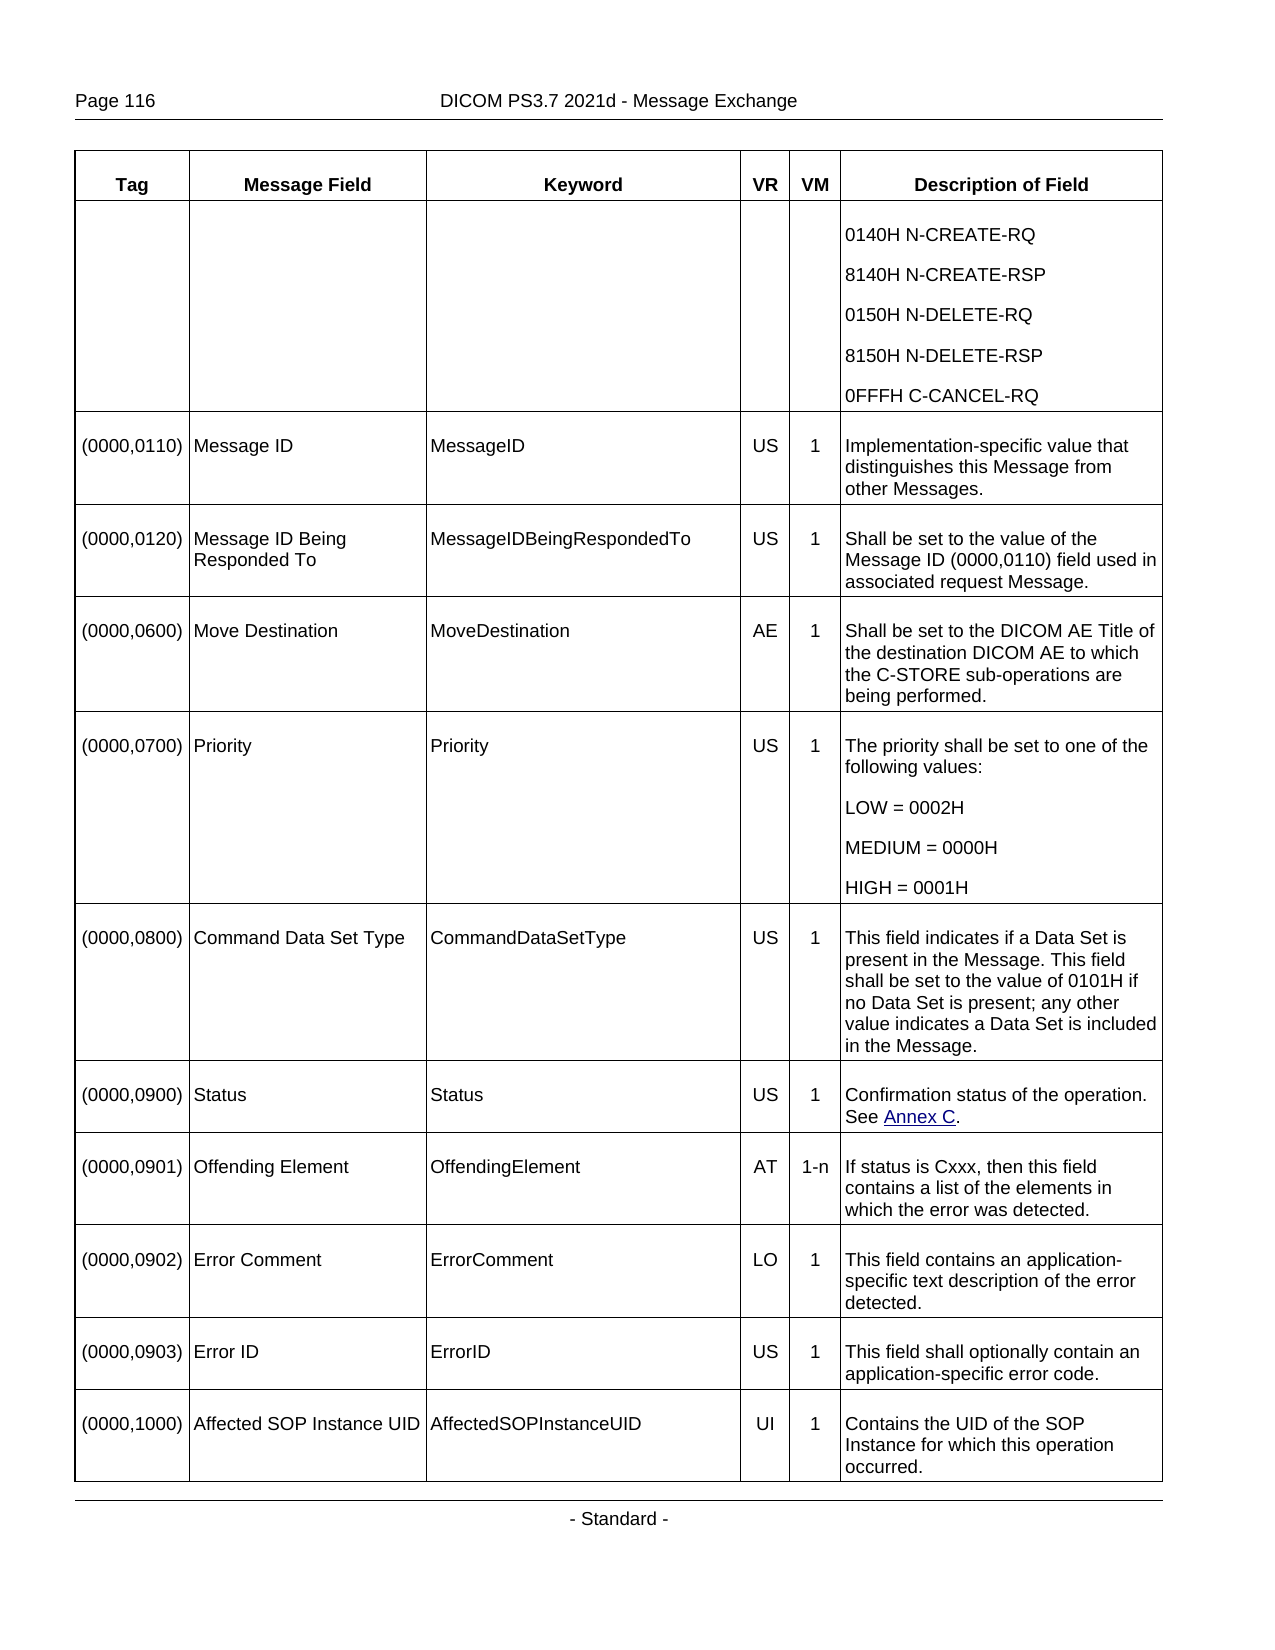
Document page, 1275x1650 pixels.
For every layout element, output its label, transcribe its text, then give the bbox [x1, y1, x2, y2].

table_cell ErrorComment [427, 1225, 740, 1317]
table_cell [427, 201, 740, 411]
table_cell [190, 201, 426, 411]
table_cell (0000,0700) [76, 712, 189, 903]
table_cell CommandDataSetType [427, 904, 740, 1060]
table_cell (0000,0800) [76, 904, 189, 1060]
table_cell Affected SOP Instance UID [190, 1390, 426, 1481]
table_cell Error ID [190, 1318, 426, 1388]
table_header Keyword [427, 151, 740, 200]
table_cell 1-n [790, 1133, 840, 1224]
table_cell Shall be set to the value of the Message ID (0000,0110) field used in associated request Message. [841, 505, 1162, 596]
table_cell Shall be set to the DICOM AE Title of the destination DICOM AE to which the C-STORE sub-operations are being performed. [841, 597, 1162, 711]
table_cell 1 [790, 904, 840, 1060]
table_cell 1 [790, 597, 840, 711]
table_cell AT [741, 1133, 789, 1224]
table_cell Status [190, 1061, 426, 1132]
table_cell [76, 201, 189, 411]
table_cell Implementation-specific value that distinguishes this Message from other Messages. [841, 412, 1162, 503]
table_cell 1 [790, 1318, 840, 1388]
table_cell MoveDestination [427, 597, 740, 711]
table_cell [790, 201, 840, 411]
table_cell Error Comment [190, 1225, 426, 1317]
table_cell (0000,0901) [76, 1133, 189, 1224]
table_cell 1 [790, 412, 840, 503]
table_cell Command Data Set Type [190, 904, 426, 1060]
table_cell 0140H N-CREATE-RQ 8140H N-CREATE-RSP 0150H N-DELETE-RQ 8150H N-DELETE-RSP 0FFFH C-CANCEL-RQ [841, 201, 1162, 411]
table_cell 1 [790, 505, 840, 596]
table_cell The priority shall be set to one of the following values: LOW = 0002H MEDIUM = 0000H HIGH = 0001H [841, 712, 1162, 903]
table_cell 1 [790, 1390, 840, 1481]
table_cell Confirmation status of the operation. See Annex C. [841, 1061, 1162, 1132]
table_header Tag [76, 151, 189, 200]
table_cell (0000,0903) [76, 1318, 189, 1388]
table_cell Contains the UID of the SOP Instance for which this operation occurred. [841, 1390, 1162, 1481]
table_cell (0000,0900) [76, 1061, 189, 1132]
table_cell Offending Element [190, 1133, 426, 1224]
table_header VR [741, 151, 789, 200]
table_cell [741, 201, 789, 411]
table_cell Message ID [190, 412, 426, 503]
table_cell US [741, 505, 789, 596]
table_cell LO [741, 1225, 789, 1317]
table_cell MessageIDBeingRespondedTo [427, 505, 740, 596]
table_cell (0000,0902) [76, 1225, 189, 1317]
table_cell Priority [427, 712, 740, 903]
table_cell ErrorID [427, 1318, 740, 1388]
table_header Description of Field [841, 151, 1162, 200]
table_cell 1 [790, 1225, 840, 1317]
table_cell 1 [790, 712, 840, 903]
table_cell MessageID [427, 412, 740, 503]
table_cell Message ID Being Responded To [190, 505, 426, 596]
table_cell 1 [790, 1061, 840, 1132]
table_cell This field shall optionally contain an application-specific error code. [841, 1318, 1162, 1388]
table_cell This field indicates if a Data Set is present in the Message. This field shall be set to the value of 0101H if no Data Set is present; any other value indicates a Data Set is included in the Message. [841, 904, 1162, 1060]
table_cell If status is Cxxx, then this field contains a list of the elements in which the error was detected. [841, 1133, 1162, 1224]
table_cell (0000,0120) [76, 505, 189, 596]
table_cell OffendingElement [427, 1133, 740, 1224]
table_header Message Field [190, 151, 426, 200]
table_cell US [741, 412, 789, 503]
table_cell AffectedSOPInstanceUID [427, 1390, 740, 1481]
table_cell US [741, 904, 789, 1060]
table_cell US [741, 1318, 789, 1388]
table_cell Status [427, 1061, 740, 1132]
table_cell Priority [190, 712, 426, 903]
table_cell US [741, 1061, 789, 1132]
table_cell (0000,0600) [76, 597, 189, 711]
table_cell This field contains an application-specific text description of the error detected. [841, 1225, 1162, 1317]
table_cell US [741, 712, 789, 903]
table_cell AE [741, 597, 789, 711]
table_cell UI [741, 1390, 789, 1481]
table_cell (0000,1000) [76, 1390, 189, 1481]
table_cell (0000,0110) [76, 412, 189, 503]
table_header VM [790, 151, 840, 200]
table_cell Move Destination [190, 597, 426, 711]
